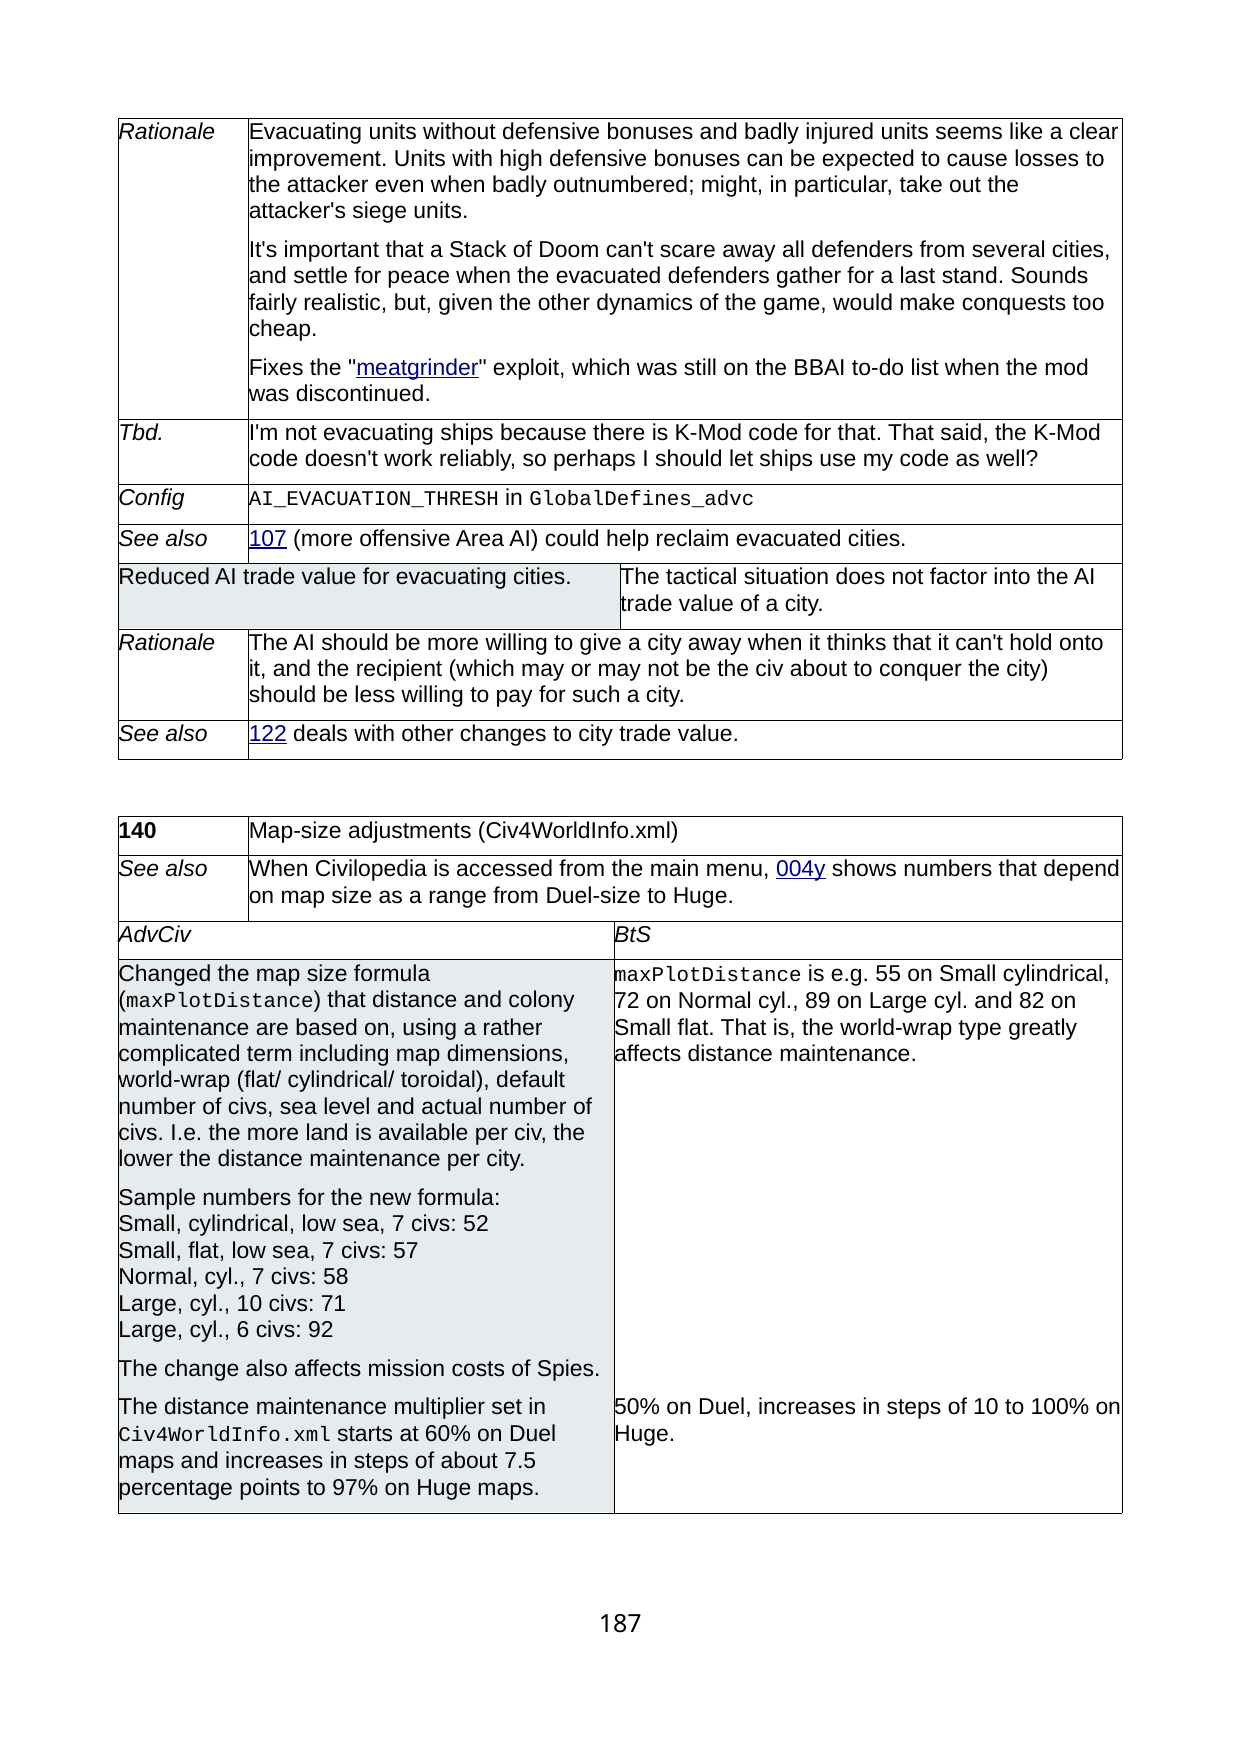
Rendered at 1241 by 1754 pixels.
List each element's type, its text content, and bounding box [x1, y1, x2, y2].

table_cell The AI should be more willing to give a city away when it thinks that it can't hold onto it, and the recipient (which may or may not be the civ about to conquer the city) should be less willing to pay for such a city. [249, 630, 1122, 720]
table_cell See also [119, 525, 248, 563]
table_cell 122 deals with other changes to city trade value. [249, 721, 1122, 759]
table_cell maxPlotDistance is e.g. 55 on Small cylindrical, 72 on Normal cyl., 89 on Large cyl. and 82 on Small flat. That is, the world-wrap type greatly affects distance maintenance. 50% on Duel, increases in steps of 10 to 100% on Huge. [615, 960, 1122, 1512]
table_cell AdvCiv [119, 922, 614, 959]
table_cell Reduced AI trade value for evacuating cities. [119, 564, 620, 628]
table_cell Rationale [119, 119, 248, 419]
table_cell See also [119, 856, 248, 921]
table_cell Config [119, 485, 248, 524]
table_cell Tbd. [119, 420, 248, 484]
table_cell See also [119, 721, 248, 759]
table_cell 107 (more offensive Area AI) could help reclaim evacuated cities. [249, 525, 1122, 563]
table_cell Evacuating units without defensive bonuses and badly injured units seems like a clear improvement. Units with high defensive bonuses can be expected to cause losses to the attacker even when badly outnumbered; might, in particular, take out the attacker's siege units. It's important that a Stack of Doom can't scare away all defenders from several cities, and settle for peace when the evacuated defenders gather for a last stand. Sounds fairly realistic, but, given the other dynamics of the game, would make conquests too cheap. Fixes the "meatgrinder" exploit, which was still on the BBAI to-do list when the mod was discontinued. [249, 119, 1122, 419]
table_header 140 [119, 817, 248, 855]
table_cell AI_EVACUATION_THRESH in GlobalDefines_advc [249, 485, 1122, 524]
table_cell Rationale [119, 630, 248, 720]
table_cell I'm not evacuating ships because there is K-Mod code for that. That said, the K-Mod code doesn't work reliably, so perhaps I should let ships use my code as well? [249, 420, 1122, 484]
table_cell When Civilopedia is accessed from the main menu, 004y shows numbers that depend on map size as a range from Duel-size to Huge. [249, 856, 1122, 921]
table_cell BtS [615, 922, 1122, 959]
table_header Map-size adjustments (Civ4WorldInfo.xml) [249, 817, 1122, 855]
table_cell The tactical situation does not factor into the AI trade value of a city. [621, 564, 1122, 628]
table_cell Changed the map size formula (maxPlotDistance) that distance and colony maintenance are based on, using a rather complicated term including map dimensions, world-wrap (flat/ cylindrical/ toroidal), default number of civs, sea level and actual number of civs. I.e. the more land is available per civ, the lower the distance maintenance per city. Sample numbers for the new formula: Small, cylindrical, low sea, 7 civs: 52 Small, flat, low sea, 7 civs: 57 Normal, cyl., 7 civs: 58 Large, cyl., 10 civs: 71 Large, cyl., 6 civs: 92 The change also affects mission costs of Spies. The distance maintenance multiplier set in Civ4WorldInfo.xml starts at 60% on Duel maps and increases in steps of about 7.5 percentage points to 97% on Huge maps. [119, 960, 614, 1512]
